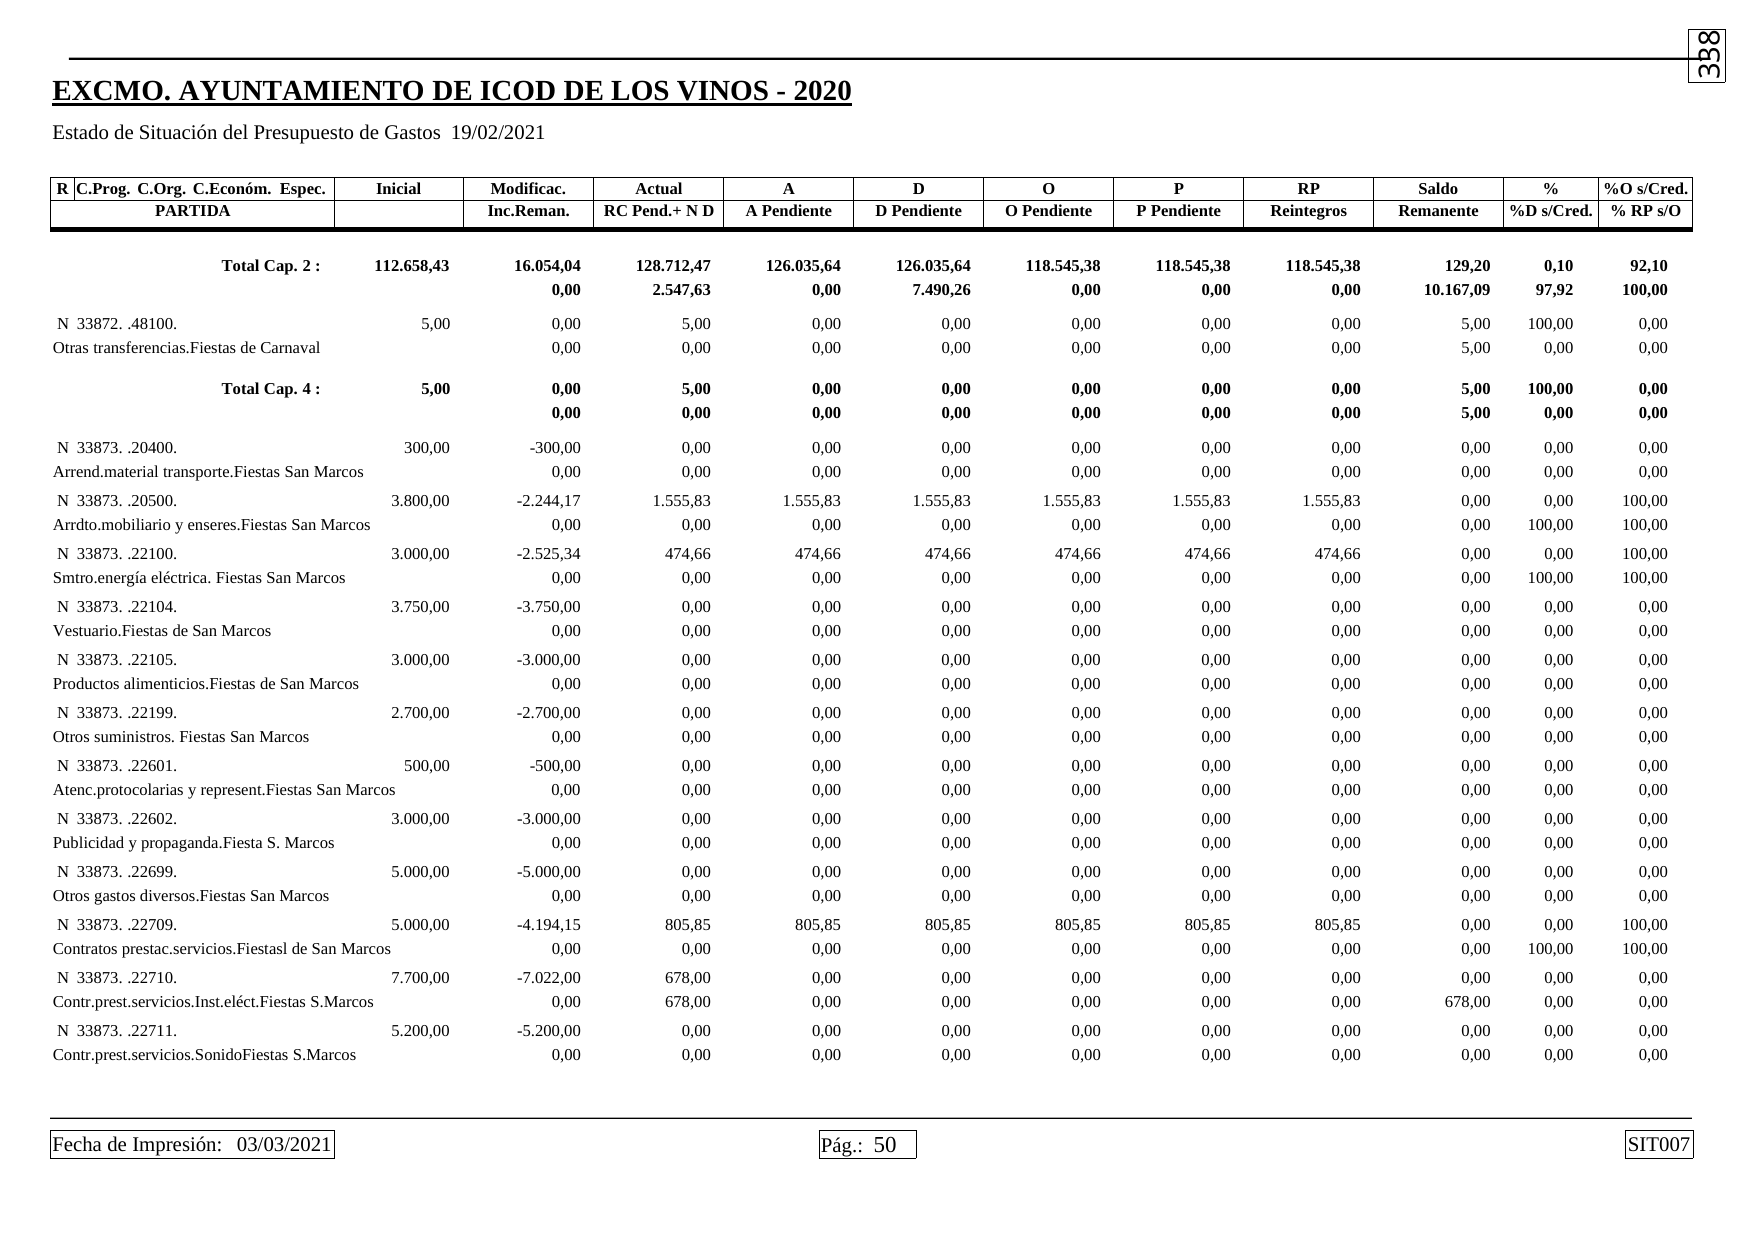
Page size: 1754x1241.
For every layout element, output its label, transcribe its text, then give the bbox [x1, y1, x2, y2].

table_cell [372, 513, 482, 539]
table_cell 0,00 [482, 884, 607, 910]
table_cell 0,00 [867, 857, 997, 884]
table_cell 0,00 [1391, 460, 1508, 486]
table_cell 100,00 [1508, 937, 1597, 963]
table_cell 0,00 [1597, 884, 1673, 910]
table_cell 0,00 [867, 990, 997, 1016]
table_cell 0,00 [1597, 645, 1673, 672]
table_cell 0,00 [997, 831, 1127, 857]
table_cell 100,00 [1597, 910, 1673, 937]
table_cell 0,00 [867, 698, 997, 724]
table_cell 0,00 [482, 1043, 607, 1069]
table_cell 0,00 [1597, 804, 1673, 831]
table_cell 100,00 [1508, 368, 1597, 401]
table_cell [372, 336, 482, 368]
table_cell 0,00 [1127, 751, 1257, 778]
table_cell 0,00 [737, 725, 867, 751]
table_cell 0,00 [1127, 401, 1257, 430]
table_cell 0,00 [1508, 672, 1597, 698]
table_cell 0,00 [1257, 672, 1391, 698]
table_cell [372, 725, 482, 751]
table_cell 0,00 [607, 513, 737, 539]
table_cell 0,00 [1508, 725, 1597, 751]
table_cell 0,00 [867, 566, 997, 592]
table_cell 0,00 [607, 831, 737, 857]
table_cell 5.200,00 [391, 1016, 482, 1043]
table_cell 0,00 [1508, 539, 1597, 566]
table_cell 0,00 [607, 592, 737, 618]
text Estado de Situación del Presupuesto de Gastos 19/02/2021 [52, 120, 1704, 144]
table_cell 0,00 [997, 307, 1127, 336]
table_cell 805,85 [607, 910, 737, 937]
table_cell N 33873. .22199. [48, 698, 372, 724]
table_cell 0,00 [1597, 401, 1673, 430]
table_cell 3.750,00 [372, 592, 482, 618]
table_header D [854, 178, 983, 200]
table_cell Inc.Reman. [464, 201, 593, 227]
table_cell 0,00 [997, 430, 1127, 459]
table_cell Contr.prest.servicios.SonidoFiestas S.Marcos [48, 1043, 391, 1069]
table_cell 1.555,83 [867, 486, 997, 512]
table_cell 1.555,83 [1257, 486, 1391, 512]
table_cell Vestuario.Fiestas de San Marcos [48, 619, 372, 645]
table_cell 0,00 [1597, 430, 1673, 459]
table_cell [391, 1043, 482, 1069]
table_cell 0,00 [1257, 592, 1391, 618]
table_cell [391, 937, 482, 963]
table_cell 0,00 [1127, 1043, 1257, 1069]
table_cell Reintegros [1244, 201, 1373, 227]
table_cell 0,00 [1391, 592, 1508, 618]
table_cell 0,00 [997, 857, 1127, 884]
table_cell 0,00 [1391, 486, 1508, 512]
table_cell 1.555,83 [737, 486, 867, 512]
table_cell 0,00 [867, 368, 997, 401]
table_cell 5,00 [1391, 401, 1508, 430]
table_cell 0,00 [607, 1016, 737, 1043]
table_cell Remanente [1374, 201, 1503, 227]
table_cell 0,00 [997, 1043, 1127, 1069]
table_cell 5.000,00 [391, 910, 482, 937]
table_header Modificac. [464, 178, 593, 200]
table_cell 0,00 [1127, 460, 1257, 486]
table_cell 0,00 [1597, 725, 1673, 751]
table_cell 474,66 [607, 539, 737, 566]
table_cell 474,66 [997, 539, 1127, 566]
table_cell 0,00 [607, 751, 737, 778]
table_cell 0,00 [1257, 884, 1391, 910]
table_cell 0,00 [1257, 857, 1391, 884]
table_cell 0,00 [482, 460, 607, 486]
table_cell 0,00 [867, 460, 997, 486]
table_cell 0,00 [997, 513, 1127, 539]
table_cell 474,66 [1257, 539, 1391, 566]
table_cell 0,00 [1257, 645, 1391, 672]
table_cell 3.000,00 [372, 539, 482, 566]
table_cell 0,00 [607, 672, 737, 698]
table_cell 5,00 [607, 368, 737, 401]
table_cell 7.490,26 [867, 278, 997, 307]
table_header A [724, 178, 853, 200]
table_cell 0,00 [1508, 619, 1597, 645]
table_cell 0,00 [1257, 751, 1391, 778]
table_cell 1.555,83 [997, 486, 1127, 512]
table_cell 100,00 [1597, 486, 1673, 512]
table_cell [372, 401, 482, 430]
table_cell 0,00 [1257, 778, 1391, 804]
table_cell D Pendiente [854, 201, 983, 227]
table_cell 0,00 [1127, 725, 1257, 751]
table_cell 0,00 [867, 937, 997, 963]
table_cell 0,00 [867, 672, 997, 698]
table_cell 300,00 [372, 430, 482, 459]
table_cell 2.547,63 [607, 278, 737, 307]
table_cell 0,00 [607, 336, 737, 368]
table_cell [391, 831, 482, 857]
table_cell 0,00 [737, 430, 867, 459]
table_header 126.035,64 [737, 251, 867, 277]
table_cell 0,00 [482, 307, 607, 336]
table_header Inicial [335, 178, 463, 200]
table_cell 0,00 [737, 1043, 867, 1069]
table_cell 0,00 [1127, 990, 1257, 1016]
table_cell 474,66 [1127, 539, 1257, 566]
table_cell 0,00 [737, 831, 867, 857]
table_header 118.545,38 [997, 251, 1127, 277]
table_cell 0,00 [1391, 804, 1508, 831]
table_cell 0,00 [1391, 778, 1508, 804]
table_cell 0,00 [737, 990, 867, 1016]
table_cell N 33873. .22100. [48, 539, 372, 566]
table_cell 0,00 [867, 725, 997, 751]
table_cell -2.525,34 [482, 539, 607, 566]
table_cell 100,00 [1508, 307, 1597, 336]
table_cell Contratos prestac.servicios.Fiestasl de San Marcos [48, 937, 391, 963]
table_cell 0,00 [1257, 278, 1391, 307]
table_cell 0,00 [1597, 963, 1673, 990]
table_cell 0,00 [997, 963, 1127, 990]
table_cell 0,00 [997, 645, 1127, 672]
table_cell [48, 278, 372, 307]
table_cell 0,00 [1127, 857, 1257, 884]
table_cell 0,00 [1257, 401, 1391, 430]
table_cell 0,00 [737, 857, 867, 884]
table_cell 0,00 [997, 1016, 1127, 1043]
table_header Actual [594, 178, 723, 200]
table_cell %D s/Cred. [1504, 201, 1598, 227]
table_cell 0,00 [867, 513, 997, 539]
table_cell 0,00 [1127, 672, 1257, 698]
table_cell 0,00 [1257, 1043, 1391, 1069]
table_cell 0,00 [1257, 831, 1391, 857]
table_cell 0,00 [482, 831, 607, 857]
table_cell 0,00 [737, 460, 867, 486]
table_cell 0,00 [607, 460, 737, 486]
table_cell 0,00 [737, 278, 867, 307]
table_cell 0,00 [1391, 430, 1508, 459]
table_cell 0,00 [1508, 401, 1597, 430]
table_cell 0,00 [997, 698, 1127, 724]
table_cell 0,00 [1127, 430, 1257, 459]
table_cell 0,00 [1391, 1016, 1508, 1043]
table_cell -7.022,00 [482, 963, 607, 990]
table_cell Publicidad y propaganda.Fiesta S. Marcos [48, 831, 391, 857]
table_cell 0,00 [867, 430, 997, 459]
table_cell 0,00 [1391, 539, 1508, 566]
table_header 129,20 [1391, 251, 1508, 277]
table_cell 0,00 [1391, 963, 1508, 990]
table_cell 0,00 [607, 884, 737, 910]
table_header RP [1244, 178, 1373, 200]
table_cell 0,00 [737, 368, 867, 401]
table_header O [984, 178, 1113, 200]
table_cell 0,00 [867, 963, 997, 990]
table_cell 0,00 [1508, 1016, 1597, 1043]
table_cell 0,00 [482, 566, 607, 592]
table_cell [372, 619, 482, 645]
table_cell 100,00 [1597, 513, 1673, 539]
table_cell 0,00 [482, 619, 607, 645]
table_cell 0,00 [1597, 1016, 1673, 1043]
table_cell RC Pend.+ N D [594, 201, 723, 227]
table_cell 0,00 [1127, 778, 1257, 804]
table_cell 0,00 [997, 725, 1127, 751]
table_header 118.545,38 [1127, 251, 1257, 277]
table_header P [1114, 178, 1243, 200]
table_cell [372, 460, 482, 486]
table_cell 0,00 [1597, 592, 1673, 618]
table_cell 0,00 [997, 368, 1127, 401]
table_cell 0,00 [1597, 672, 1673, 698]
table_cell 0,00 [867, 336, 997, 368]
table_cell 0,00 [737, 698, 867, 724]
table_cell 0,00 [1391, 937, 1508, 963]
table_cell 0,00 [482, 672, 607, 698]
table_cell Otras transferencias.Fiestas de Carnaval [48, 336, 372, 368]
table_cell 0,00 [867, 884, 997, 910]
table_cell 5.000,00 [391, 857, 482, 884]
table_cell 0,00 [737, 672, 867, 698]
table_cell 0,00 [1597, 698, 1673, 724]
table_cell 0,00 [737, 592, 867, 618]
table_cell 0,00 [997, 401, 1127, 430]
table_cell 0,00 [1127, 278, 1257, 307]
table_cell 0,00 [482, 990, 607, 1016]
table_cell 0,00 [1508, 460, 1597, 486]
table_header % [1504, 178, 1598, 200]
table_cell [372, 278, 482, 307]
table_cell 5,00 [372, 307, 482, 336]
table_cell 0,00 [1391, 831, 1508, 857]
table_cell 0,00 [997, 937, 1127, 963]
table_cell 1.555,83 [1127, 486, 1257, 512]
table_cell 0,00 [867, 645, 997, 672]
table_cell 0,00 [482, 513, 607, 539]
table_cell 0,00 [1257, 1016, 1391, 1043]
table_cell 0,00 [867, 778, 997, 804]
table_cell 0,00 [1508, 698, 1597, 724]
table_cell N 33873. .20400. [48, 430, 372, 459]
table_cell 0,00 [1391, 751, 1508, 778]
table_cell 0,00 [1127, 963, 1257, 990]
table_cell -300,00 [482, 430, 607, 459]
table_cell 0,00 [607, 645, 737, 672]
table_cell [372, 672, 482, 698]
table_cell 0,00 [1508, 486, 1597, 512]
table_cell 0,00 [737, 884, 867, 910]
table_cell 0,00 [1127, 937, 1257, 963]
table_cell P Pendiente [1114, 201, 1243, 227]
table_cell 0,00 [1597, 460, 1673, 486]
table_cell 0,00 [867, 831, 997, 857]
table_cell 0,00 [1508, 963, 1597, 990]
table_cell 0,00 [1508, 804, 1597, 831]
table_cell 0,00 [1127, 884, 1257, 910]
table_cell 0,00 [737, 804, 867, 831]
table_cell 0,00 [482, 937, 607, 963]
table_cell 0,00 [607, 804, 737, 831]
table_cell 100,00 [1508, 513, 1597, 539]
table_cell 0,00 [1257, 804, 1391, 831]
table_cell 0,00 [482, 368, 607, 401]
table_cell [372, 566, 482, 592]
table_cell 0,00 [482, 725, 607, 751]
table_cell 0,00 [1597, 368, 1673, 401]
table_cell 474,66 [737, 539, 867, 566]
table_cell 0,00 [607, 430, 737, 459]
table_cell Smtro.energía eléctrica. Fiestas San Marcos [48, 566, 372, 592]
table_header 16.054,04 [482, 251, 607, 277]
table_cell 0,00 [737, 778, 867, 804]
table_cell 0,00 [867, 592, 997, 618]
table_cell 0,00 [1257, 725, 1391, 751]
table_cell 805,85 [997, 910, 1127, 937]
table_cell -5.200,00 [482, 1016, 607, 1043]
table_cell 3.800,00 [372, 486, 482, 512]
table_cell 678,00 [607, 963, 737, 990]
table_cell 678,00 [607, 990, 737, 1016]
table_cell [391, 884, 482, 910]
table_header 126.035,64 [867, 251, 997, 277]
table_cell [391, 990, 482, 1016]
table_cell 0,00 [737, 513, 867, 539]
table_cell N 33872. .48100. [48, 307, 372, 336]
table_cell 0,00 [607, 725, 737, 751]
table_cell 0,00 [1257, 336, 1391, 368]
table_header 92,10 [1597, 251, 1673, 277]
table_cell 0,00 [1597, 619, 1673, 645]
table_cell 0,00 [607, 937, 737, 963]
table_cell 0,00 [1257, 460, 1391, 486]
table_cell 0,00 [867, 751, 997, 778]
table_cell 0,00 [1508, 645, 1597, 672]
table_cell 0,00 [1391, 857, 1508, 884]
table_cell 100,00 [1597, 937, 1673, 963]
table_cell 0,00 [1597, 1043, 1673, 1069]
table_cell 0,00 [1257, 368, 1391, 401]
table_cell 7.700,00 [391, 963, 482, 990]
table_cell 0,00 [1508, 1043, 1597, 1069]
table_cell 0,00 [1597, 857, 1673, 884]
table_cell 0,00 [1508, 910, 1597, 937]
table_cell A Pendiente [724, 201, 853, 227]
table_cell Otros suministros. Fiestas San Marcos [48, 725, 372, 751]
table_cell 0,00 [1391, 672, 1508, 698]
table_cell -4.194,15 [482, 910, 607, 937]
table_cell 0,00 [1391, 513, 1508, 539]
table_cell 0,00 [1257, 566, 1391, 592]
table_cell 0,00 [737, 1016, 867, 1043]
table_cell 5,00 [607, 307, 737, 336]
table_cell 100,00 [1597, 278, 1673, 307]
table_cell 0,00 [997, 592, 1127, 618]
table_cell 678,00 [1391, 990, 1508, 1016]
table_cell -3.000,00 [482, 645, 607, 672]
table_header %O s/Cred. [1599, 178, 1692, 200]
table_cell 0,00 [997, 619, 1127, 645]
table_cell 805,85 [867, 910, 997, 937]
table_cell 0,00 [607, 698, 737, 724]
table_cell 0,00 [1257, 513, 1391, 539]
table_cell 0,00 [1508, 884, 1597, 910]
table_cell 100,00 [1508, 566, 1597, 592]
table_cell [48, 401, 372, 430]
table_cell 0,00 [1597, 831, 1673, 857]
table_cell 0,00 [1127, 619, 1257, 645]
table_cell 0,00 [997, 278, 1127, 307]
table_cell 0,00 [1257, 619, 1391, 645]
table_cell N 33873. .20500. [48, 486, 372, 512]
table_cell 100,00 [1597, 566, 1673, 592]
table_cell 0,00 [1597, 778, 1673, 804]
table_header Saldo [1374, 178, 1503, 200]
table_cell 1.555,83 [607, 486, 737, 512]
table_cell N 33873. .22104. [48, 592, 372, 618]
table_cell N 33873. .22699. [48, 857, 391, 884]
table_cell 0,00 [1508, 831, 1597, 857]
table_cell 0,00 [997, 884, 1127, 910]
table_cell 0,00 [1257, 430, 1391, 459]
table_cell 3.000,00 [372, 645, 482, 672]
table_cell -5.000,00 [482, 857, 607, 884]
table_cell 0,00 [997, 751, 1127, 778]
table_cell 0,00 [1127, 307, 1257, 336]
table_cell 0,00 [867, 1016, 997, 1043]
table_cell 0,00 [1127, 513, 1257, 539]
table_cell Arrend.material transporte.Fiestas San Marcos [48, 460, 372, 486]
table_cell Total Cap. 4 : [48, 368, 372, 401]
table_cell 0,00 [867, 619, 997, 645]
table_cell -500,00 [482, 751, 607, 778]
table_cell -3.000,00 [482, 804, 607, 831]
table_cell 0,00 [1127, 336, 1257, 368]
table_cell 5,00 [1391, 336, 1508, 368]
table_cell Otros gastos diversos.Fiestas San Marcos [48, 884, 391, 910]
table_cell 500,00 [372, 751, 482, 778]
table_cell 0,00 [737, 401, 867, 430]
table_cell 100,00 [1597, 539, 1673, 566]
table_cell 0,00 [1127, 1016, 1257, 1043]
table_cell N 33873. .22710. [48, 963, 391, 990]
table_cell 0,00 [997, 672, 1127, 698]
table_cell 0,00 [1127, 645, 1257, 672]
table_cell 0,00 [737, 937, 867, 963]
table_header 0,10 [1508, 251, 1597, 277]
table_cell -2.700,00 [482, 698, 607, 724]
table_cell 0,00 [607, 1043, 737, 1069]
table_cell -3.750,00 [482, 592, 607, 618]
table_header 112.658,43 [372, 251, 482, 277]
table_cell 0,00 [1391, 910, 1508, 937]
table_cell 0,00 [1391, 884, 1508, 910]
table_cell 0,00 [867, 1043, 997, 1069]
table_cell 5,00 [372, 368, 482, 401]
table_cell 0,00 [1127, 698, 1257, 724]
table_cell 5,00 [1391, 368, 1508, 401]
table_cell 0,00 [607, 857, 737, 884]
table_cell 0,00 [1508, 430, 1597, 459]
table_cell 0,00 [1391, 645, 1508, 672]
table_cell N 33873. .22105. [48, 645, 372, 672]
table_cell 0,00 [1508, 336, 1597, 368]
table_cell 0,00 [997, 804, 1127, 831]
table_cell 0,00 [1257, 990, 1391, 1016]
table_cell % RP s/O [1599, 201, 1692, 227]
table_cell 0,00 [482, 278, 607, 307]
table_cell 0,00 [737, 566, 867, 592]
table_cell 0,00 [997, 460, 1127, 486]
table_header C.Prog. C.Org. C.Económ. Espec. [75, 178, 334, 200]
table_cell 0,00 [1257, 698, 1391, 724]
table_cell 3.000,00 [391, 804, 482, 831]
table_cell 0,00 [1127, 804, 1257, 831]
table_cell 0,00 [997, 566, 1127, 592]
table_header 128.712,47 [607, 251, 737, 277]
table_cell 0,00 [607, 566, 737, 592]
table_cell [335, 201, 463, 227]
table_cell N 33873. .22709. [48, 910, 391, 937]
table_cell 474,66 [867, 539, 997, 566]
table_cell 5,00 [1391, 307, 1508, 336]
table_header 118.545,38 [1257, 251, 1391, 277]
table_cell 0,00 [1508, 857, 1597, 884]
table_cell 2.700,00 [372, 698, 482, 724]
table_cell Contr.prest.servicios.Inst.eléct.Fiestas S.Marcos [48, 990, 391, 1016]
table_cell 805,85 [1127, 910, 1257, 937]
table_cell N 33873. .22602. [48, 804, 391, 831]
table_cell 0,00 [607, 401, 737, 430]
table_cell 0,00 [1257, 963, 1391, 990]
table_cell Atenc.protocolarias y represent.Fiestas San Marcos 0,00 [48, 778, 607, 804]
table_cell N 33873. .22601. [48, 751, 372, 778]
table_cell 0,00 [1391, 698, 1508, 724]
table_cell 97,92 [1508, 278, 1597, 307]
table_cell 0,00 [867, 307, 997, 336]
table_cell 0,00 [1508, 592, 1597, 618]
table_cell 0,00 [1597, 990, 1673, 1016]
table_cell 0,00 [737, 336, 867, 368]
table_cell 0,00 [997, 990, 1127, 1016]
table_cell 0,00 [482, 336, 607, 368]
table_cell 10.167,09 [1391, 278, 1508, 307]
table_cell 0,00 [1597, 751, 1673, 778]
table_cell N 33873. .22711. [48, 1016, 391, 1043]
table_cell 0,00 [1391, 619, 1508, 645]
text 338 [1689, 31, 1724, 82]
table_cell O Pendiente [984, 201, 1113, 227]
table_cell 0,00 [607, 778, 737, 804]
subtitle EXCMO. AYUNTAMIENTO DE ICOD DE LOS VINOS - 2020 [52, 73, 1704, 107]
table_cell 805,85 [1257, 910, 1391, 937]
table_cell 0,00 [867, 401, 997, 430]
table_cell 0,00 [1508, 778, 1597, 804]
table_cell 0,00 [737, 963, 867, 990]
table_cell Productos alimenticios.Fiestas de San Marcos [48, 672, 372, 698]
table_cell 0,00 [1257, 937, 1391, 963]
table_cell 0,00 [1508, 990, 1597, 1016]
table_cell 0,00 [1597, 336, 1673, 368]
table_cell 0,00 [482, 401, 607, 430]
table_cell 805,85 [737, 910, 867, 937]
table_header Total Cap. 2 : [48, 251, 372, 277]
table_cell 0,00 [1391, 566, 1508, 592]
table_cell PARTIDA [51, 201, 334, 227]
table_cell 0,00 [1391, 1043, 1508, 1069]
table_cell 0,00 [607, 619, 737, 645]
table_header R [51, 178, 74, 200]
table_cell 0,00 [737, 751, 867, 778]
table_cell 0,00 [1391, 725, 1508, 751]
table_cell 0,00 [1127, 592, 1257, 618]
table_cell 0,00 [1127, 566, 1257, 592]
table_cell 0,00 [737, 619, 867, 645]
table_cell 0,00 [867, 804, 997, 831]
table_cell 0,00 [737, 645, 867, 672]
table_cell -2.244,17 [482, 486, 607, 512]
table_cell 0,00 [737, 307, 867, 336]
table_cell 0,00 [1508, 751, 1597, 778]
table_cell 0,00 [997, 778, 1127, 804]
table_cell 0,00 [1257, 307, 1391, 336]
table_cell Arrdto.mobiliario y enseres.Fiestas San Marcos [48, 513, 372, 539]
table_cell 0,00 [1597, 307, 1673, 336]
table_cell 0,00 [997, 336, 1127, 368]
table_cell 0,00 [1127, 831, 1257, 857]
table_cell 0,00 [1127, 368, 1257, 401]
